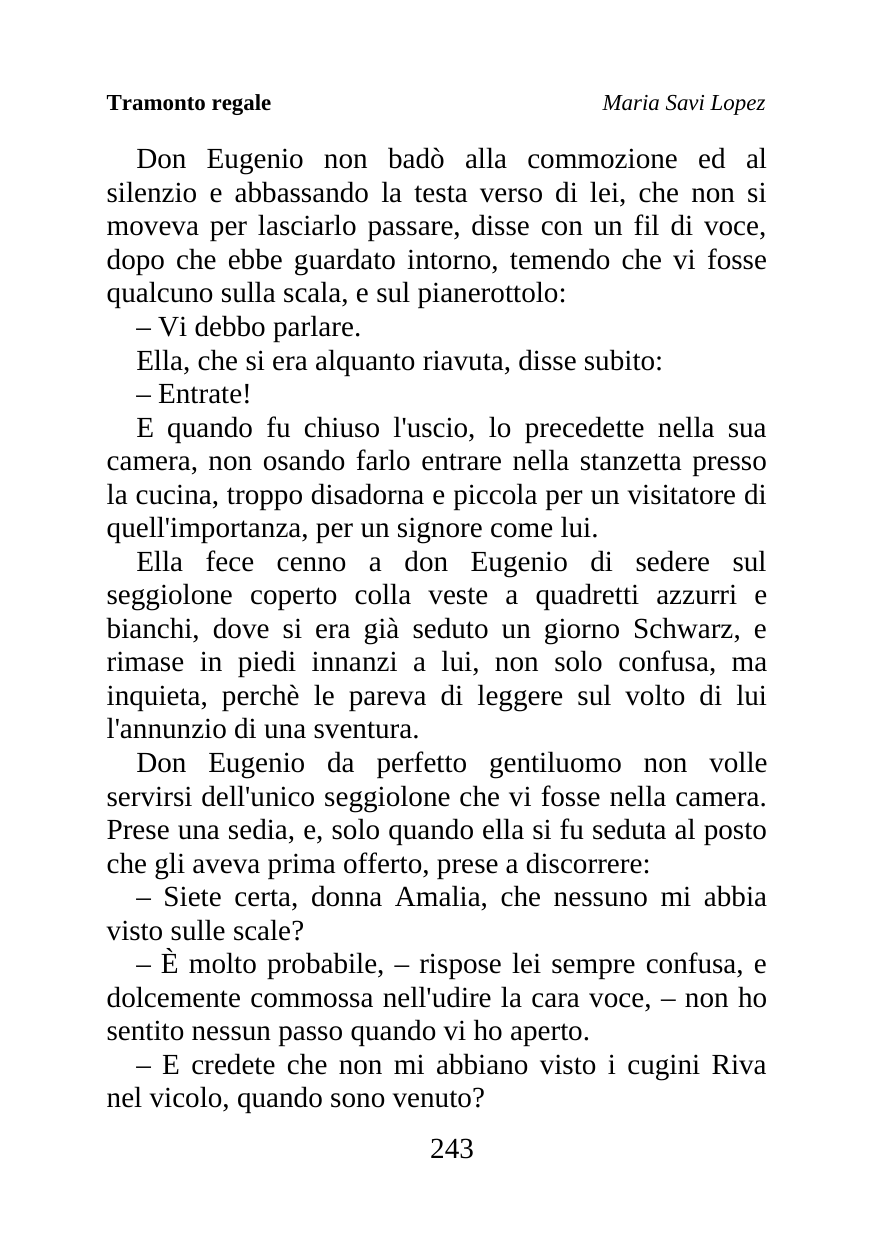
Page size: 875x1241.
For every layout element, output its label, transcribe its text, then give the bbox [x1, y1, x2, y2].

text – È molto probabile, – rispose lei sempre confusa, e dolcemente commossa nell'udire la cara voce, – non ho sentito nessun passo quando vi ho aperto. [106, 946, 768, 1047]
text Ella fece cenno a don Eugenio di sedere sul seggiolone coperto colla veste a quadretti azzurri e bianchi, dove si era già seduto un giorno Schwarz, e rimase in piedi innanzi a lui, non solo confusa, ma inquieta, perchè le pareva di leggere sul volto di lui l'annunzio di una sventura. [106, 544, 768, 745]
text – Vi debbo parlare. [106, 309, 768, 343]
text Ella, che si era alquanto riavuta, disse subito: [106, 343, 768, 376]
text E quando fu chiuso l'uscio, lo precedette nella sua camera, non osando farlo entrare nella stanzetta presso la cucina, troppo disadorna e piccola per un visitatore di quell'importanza, per un signore come lui. [106, 410, 768, 544]
text – Entrate! [106, 376, 768, 410]
text – Siete certa, donna Amalia, che nessuno mi abbia visto sulle scale? [106, 879, 768, 946]
text – E credete che non mi abbiano visto i cugini Riva nel vicolo, quando sono venuto? [106, 1047, 768, 1114]
text Don Eugenio non badò alla commozione ed al silenzio e abbassando la testa verso di lei, che non si moveva per lasciarlo passare, disse con un fil di voce, dopo che ebbe guardato intorno, temendo che vi fosse qualcuno sulla scala, e sul pianerottolo: [106, 141, 768, 309]
text Don Eugenio da perfetto gentiluomo non volle servirsi dell'unico seggiolone che vi fosse nella camera. Prese una sedia, e, solo quando ella si fu seduta al posto che gli aveva prima offerto, prese a discorrere: [106, 745, 768, 879]
